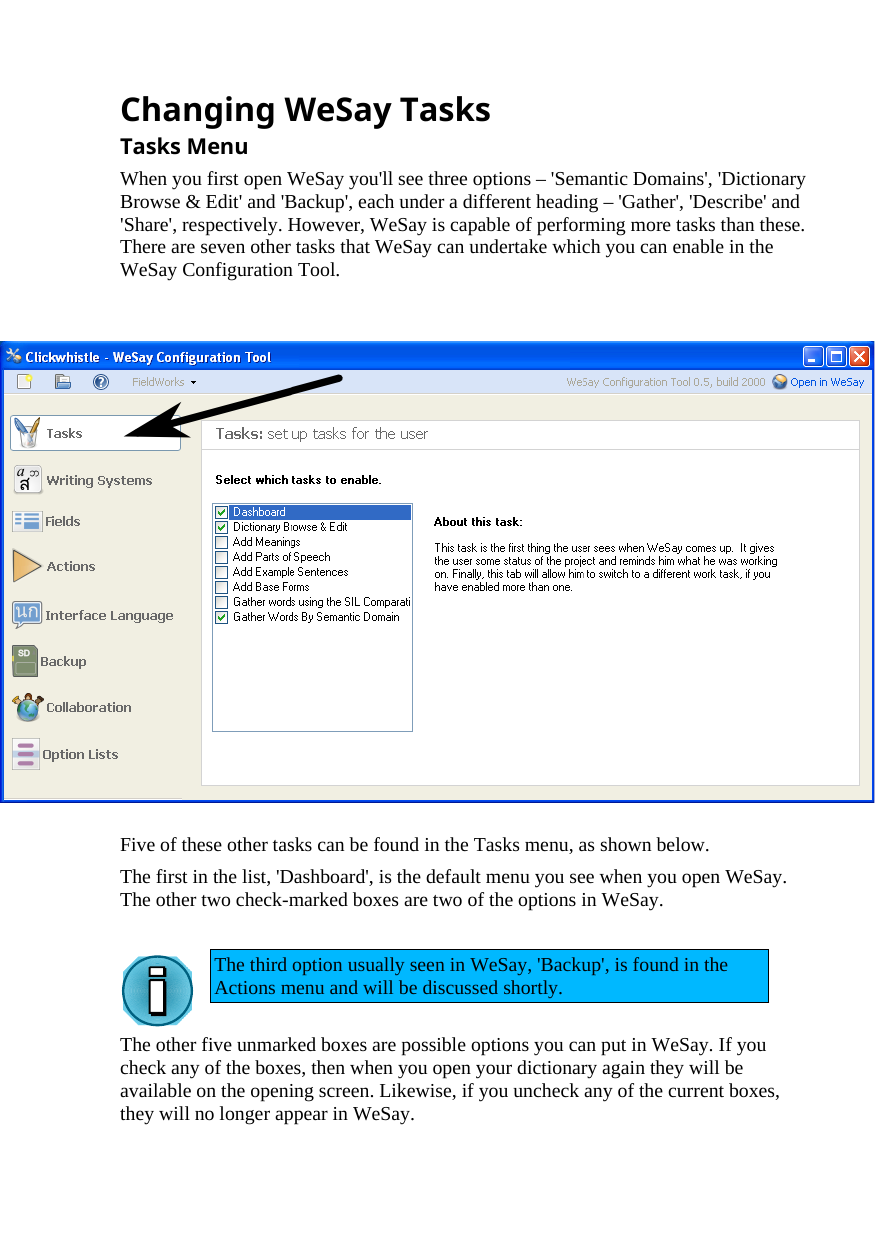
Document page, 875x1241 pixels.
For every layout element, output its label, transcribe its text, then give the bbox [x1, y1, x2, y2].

text The first in the list, 'Dashboard', is the default menu you see when you open WeSay. The other two check-marked boxes are two of the options in WeSay. [120, 865, 814, 910]
picture [0, 341, 875, 803]
text When you first open WeSay you'll see three options – 'Semantic Domains', 'Dictionary Browse & Edit' and 'Backup', each under a different heading – 'Gather', 'Describe' and 'Share', respectively. However, WeSay is capable of performing more tasks than these. There are seven other tasks that WeSay can undertake which you can enable in the WeSay Configuration Tool. [120, 167, 814, 281]
text The third option usually seen in WeSay, 'Backup', is found in the Actions menu and will be discussed shortly. [211, 950, 768, 1002]
text The other five unmarked boxes are possible options you can put in WeSay. If you check any of the boxes, then when you open your dictionary again they will be available on the opening screen. Likewise, if you uncheck any of the current boxes, they will no longer appear in WeSay. [120, 1033, 814, 1124]
text Five of these other tasks can be found in the Tasks menu, as shown below. [120, 803, 814, 856]
subtitle Tasks Menu [120, 131, 814, 161]
text [120, 290, 814, 341]
subtitle Changing WeSay Tasks [120, 87, 814, 131]
